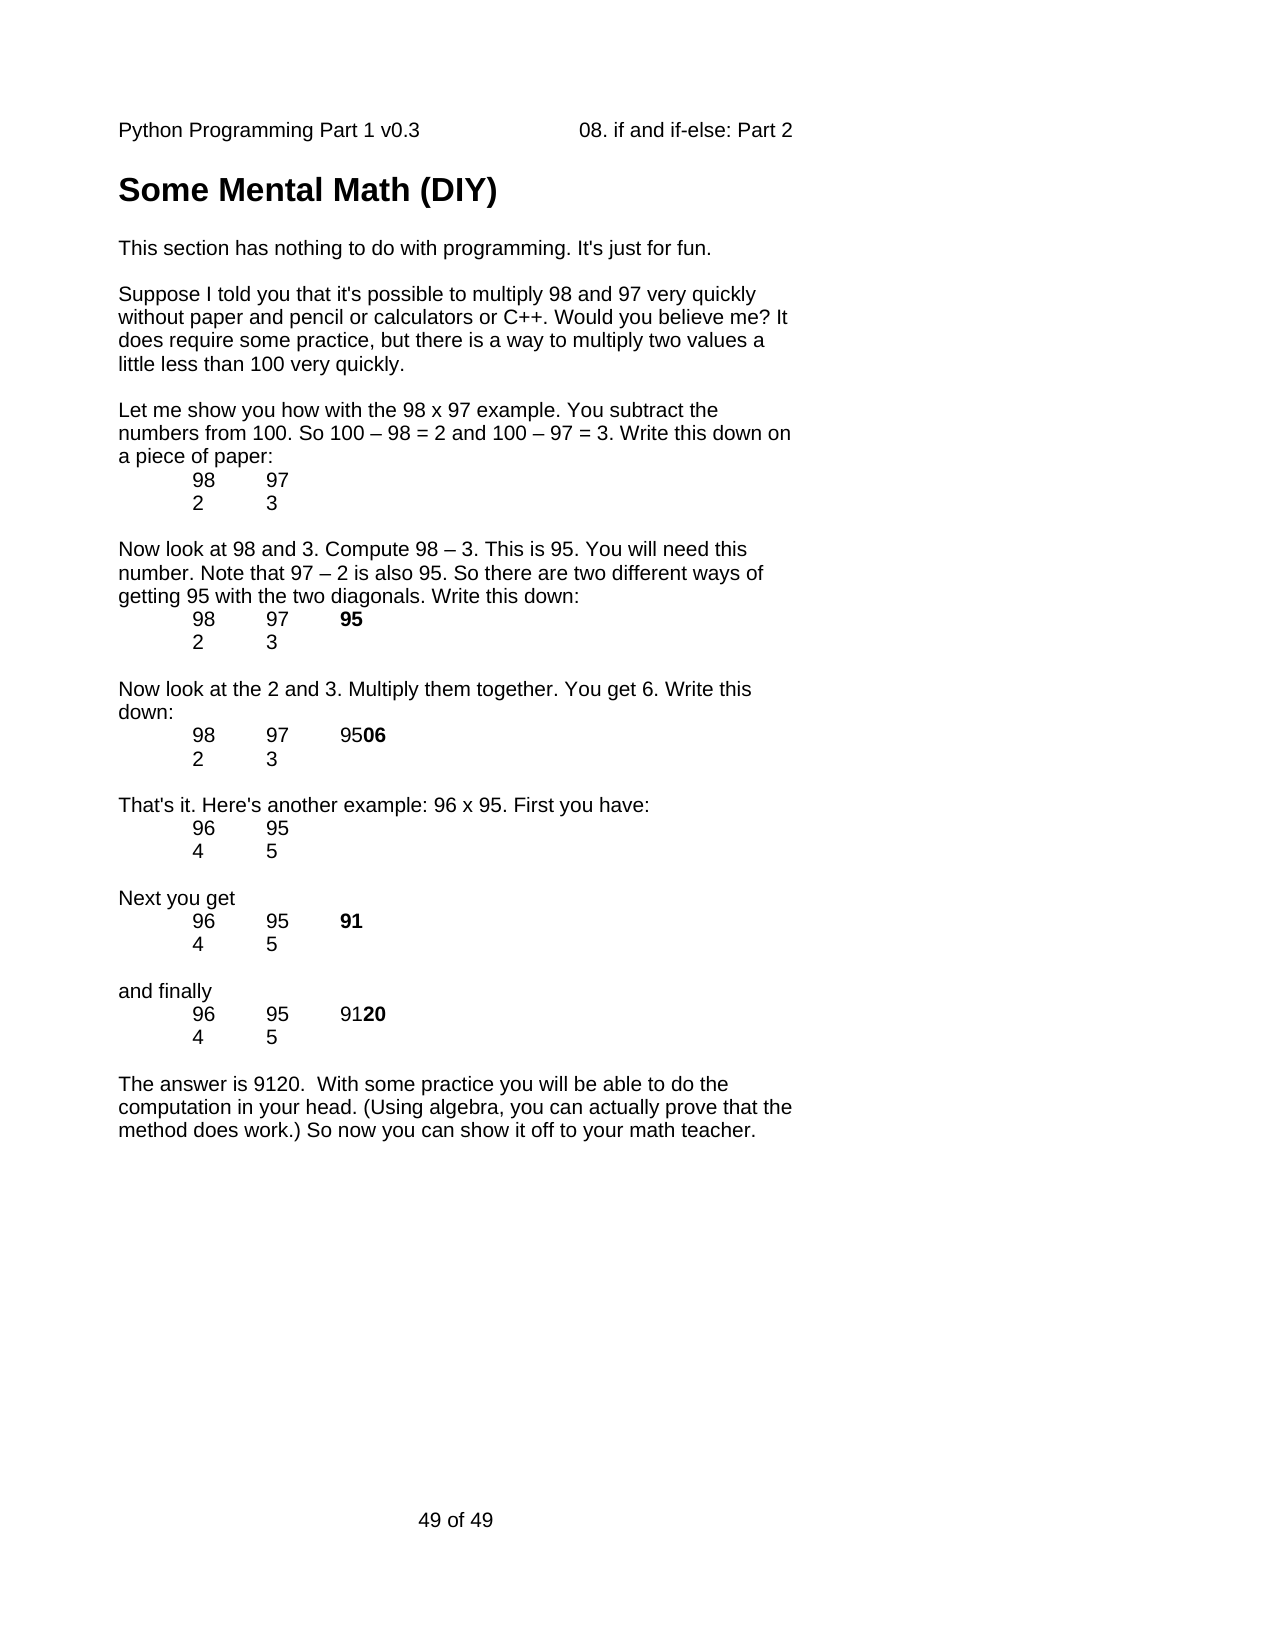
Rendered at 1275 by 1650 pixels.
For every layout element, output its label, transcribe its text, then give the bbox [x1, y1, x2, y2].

text 4 5 [118, 840, 793, 863]
text 98 97 [118, 468, 793, 492]
text The answer is 9120. With some practice you will be able to do the computation in your head. (Using algebra, you can actually prove that the method does work.) So now you can show it off to your math teacher. [118, 1072, 793, 1142]
text Next you get [118, 863, 793, 910]
text 4 5 [118, 1026, 793, 1049]
text 98 97 9506 [118, 724, 793, 747]
text Now look at the 2 and 3. Multiply them together. You get 6. Write this down: [118, 677, 793, 724]
text Let me show you how with the 98 x 97 example. You subtract the numbers from 100. So 100 – 98 = 2 and 100 – 97 = 3. Write this down on a piece of paper: [118, 399, 793, 468]
text That's it. Here's another example: 96 x 95. First you have: [118, 793, 793, 817]
text 96 95 91 [118, 910, 793, 933]
text 2 3 [118, 747, 793, 770]
text and finally [118, 979, 793, 1003]
text Now look at 98 and 3. Compute 98 – 3. This is 95. You will need this number. Note that 97 – 2 is also 95. So there are two different ways of getting 95 with the two diagonals. Write this down: [118, 538, 793, 608]
text 96 95 [118, 817, 793, 840]
text 98 97 95 [118, 608, 793, 631]
text 4 5 [118, 933, 793, 956]
text 2 3 [118, 492, 793, 515]
text 2 3 [118, 631, 793, 654]
text Suppose I told you that it's possible to multiply 98 and 97 very quickly without paper and pencil or calculators or C++. Would you believe me? It does require some practice, but there is a way to multiply two values a little less than 100 very quickly. [118, 282, 793, 375]
text Some Mental Math (DIY) [118, 171, 793, 208]
text This section has nothing to do with programming. It's just for fun. [118, 236, 793, 259]
text 96 95 9120 [118, 1003, 793, 1026]
